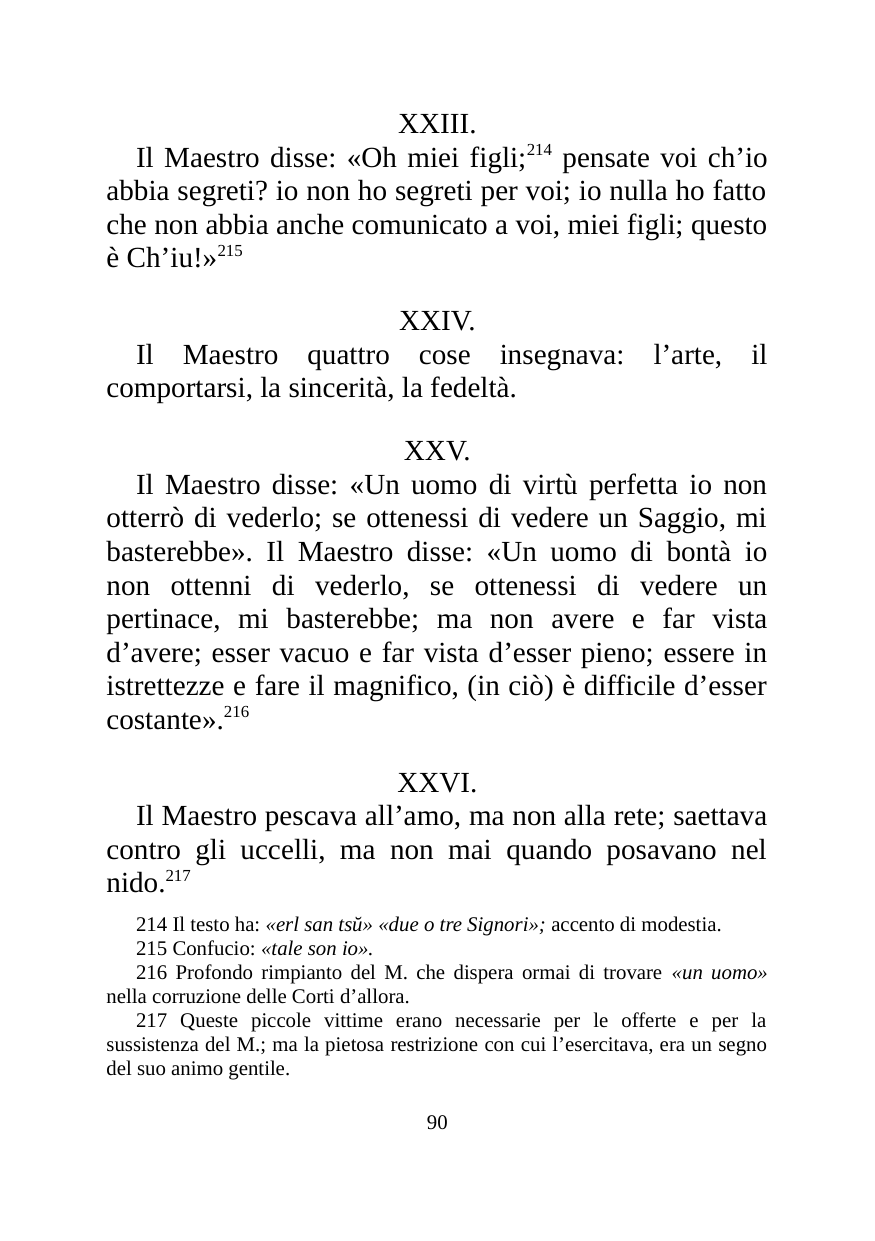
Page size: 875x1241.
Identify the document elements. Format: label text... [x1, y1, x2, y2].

text Il Maestro disse: «Oh miei figli; pensate voi ch’io abbia segreti? io non ho segreti per voi; io nulla ho fatto che non abbia anche comunicato a voi, miei figli; questo è Ch’iu!» [106, 140, 768, 274]
text Il Maestro quattro cose insegnava: l’arte, il comportarsi, la sincerità, la fedeltà. [106, 337, 768, 404]
text XXIV. [106, 303, 768, 337]
text XXVI. [106, 765, 768, 798]
text Il Maestro pescava all’amo, ma non alla rete; saettava contro gli uccelli, ma non mai quando posavano nel nido. [106, 798, 768, 899]
text Il Maestro disse: «Un uomo di virtù perfetta io non otterrò di vederlo; se ottenessi di vedere un Saggio, mi basterebbe». Il Maestro disse: «Un uomo di bontà io non ottenni di vederlo, se ottenessi di vedere un pertinace, mi basterebbe; ma non avere e far vista d’avere; esser vacuo e far vista d’esser pieno; essere in istrettezze e fare il magnifico, (in ciò) è difficile d’esser costante». [106, 467, 768, 735]
text Il testo ha: «erl san tsŭ» «due o tre Signori»; accento di modestia. [106, 912, 768, 936]
text Queste piccole vittime erano necessarie per le offerte e per la sussistenza del M.; ma la pietosa restrizione con cui l’esercitava, era un segno del suo animo gentile. [106, 1008, 768, 1080]
text Profondo rimpianto del M. che dispera ormai di trovare «un uomo» nella corruzione delle Corti d’allora. [106, 960, 768, 1008]
text XXIII. [106, 106, 768, 140]
text XXV. [106, 433, 768, 467]
text Confucio: «tale son io». [106, 936, 768, 960]
